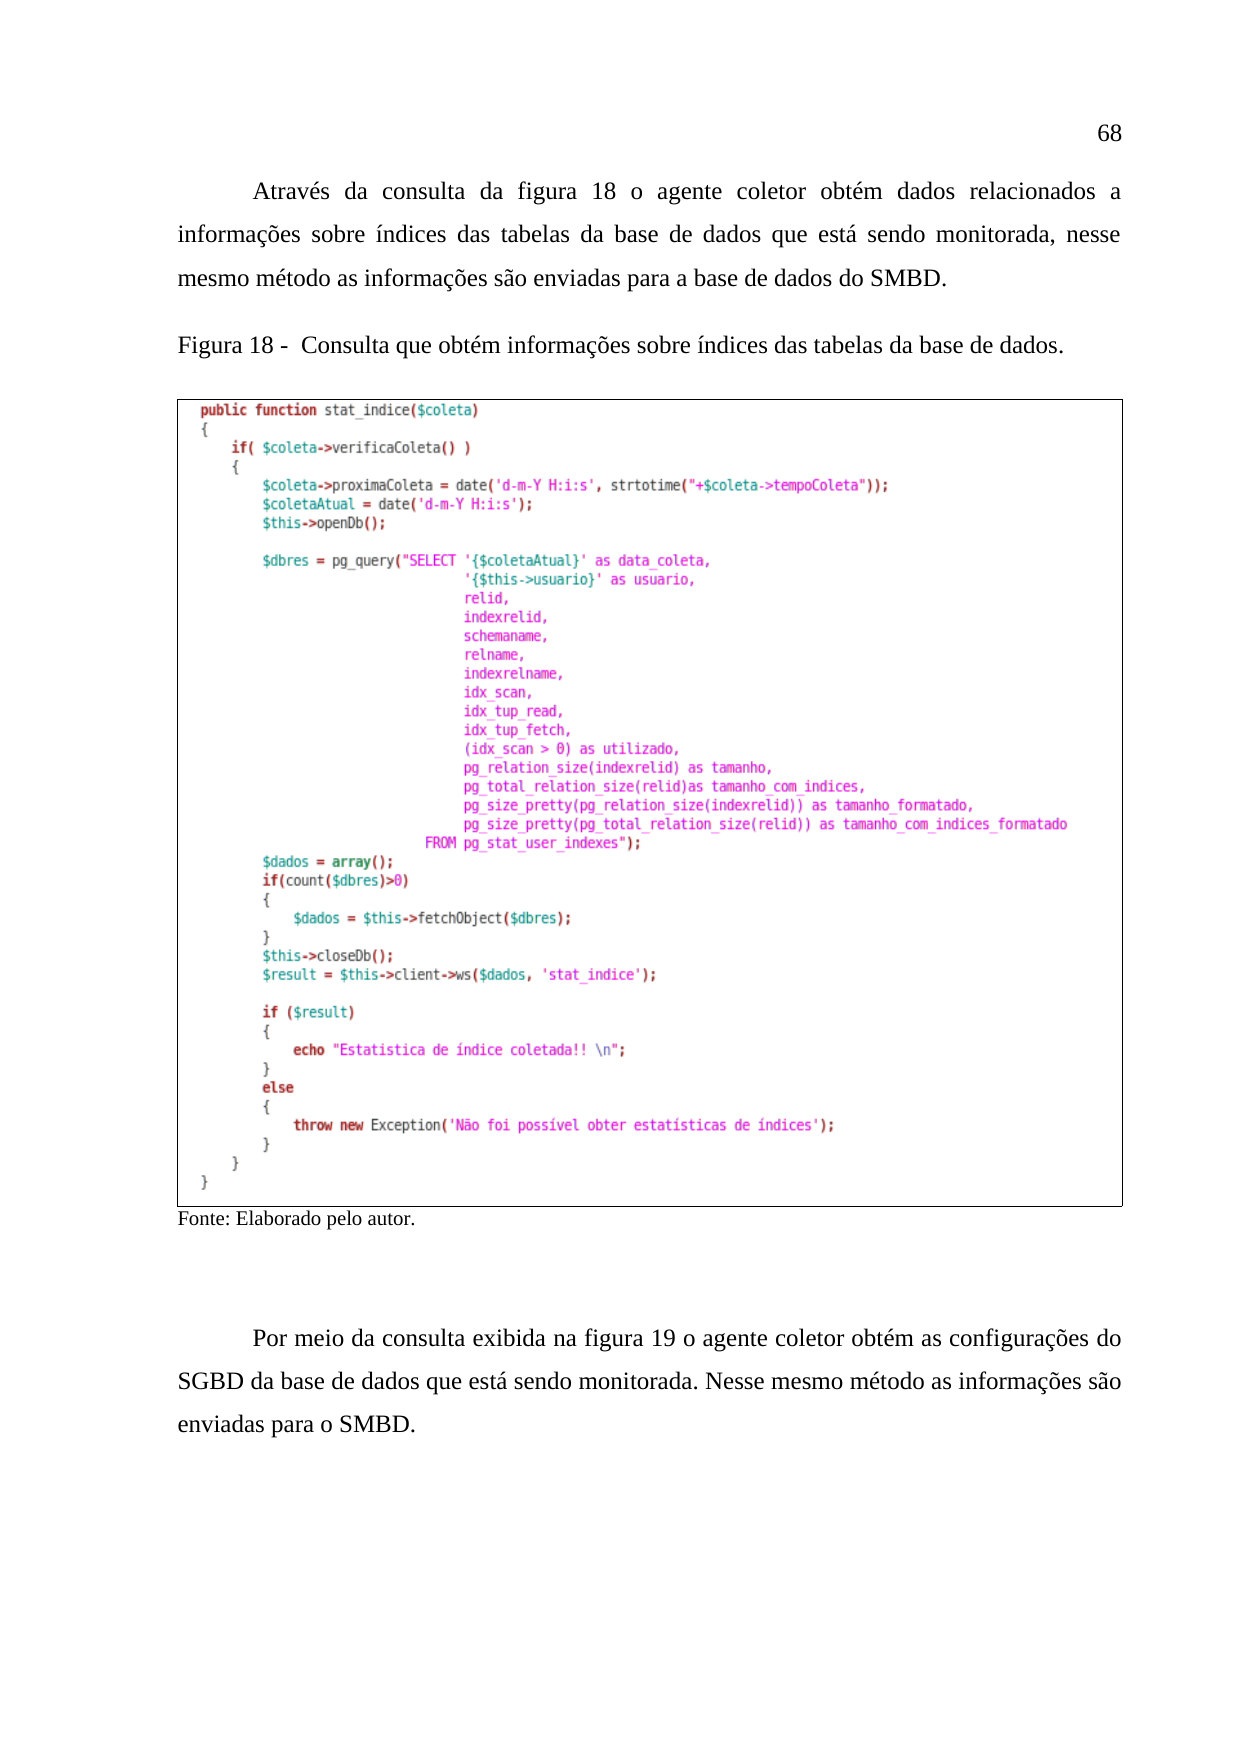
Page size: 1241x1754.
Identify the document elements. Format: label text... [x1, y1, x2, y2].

list Fonte: Elaborado pelo autor. [177, 1207, 1122, 1230]
list [178, 400, 1122, 1206]
text Figura 18 - Consulta que obtém informações sobre índices das tabelas da base de dados. [177, 331, 1122, 359]
text Por meio da consulta exibida na figura 19 o agente coletor obtém as configurações do SGBD da base de dados que está sendo monitorada. Nesse mesmo método as informações são enviadas para o SMBD. [177, 1323, 1122, 1438]
picture [180, 401, 1119, 1203]
text Através da consulta da figura 18 o agente coletor obtém dados relacionados a informações sobre índices das tabelas da base de dados que está sendo monitorada, nesse mesmo método as informações são enviadas para a base de dados do SMBD. [177, 176, 1122, 291]
